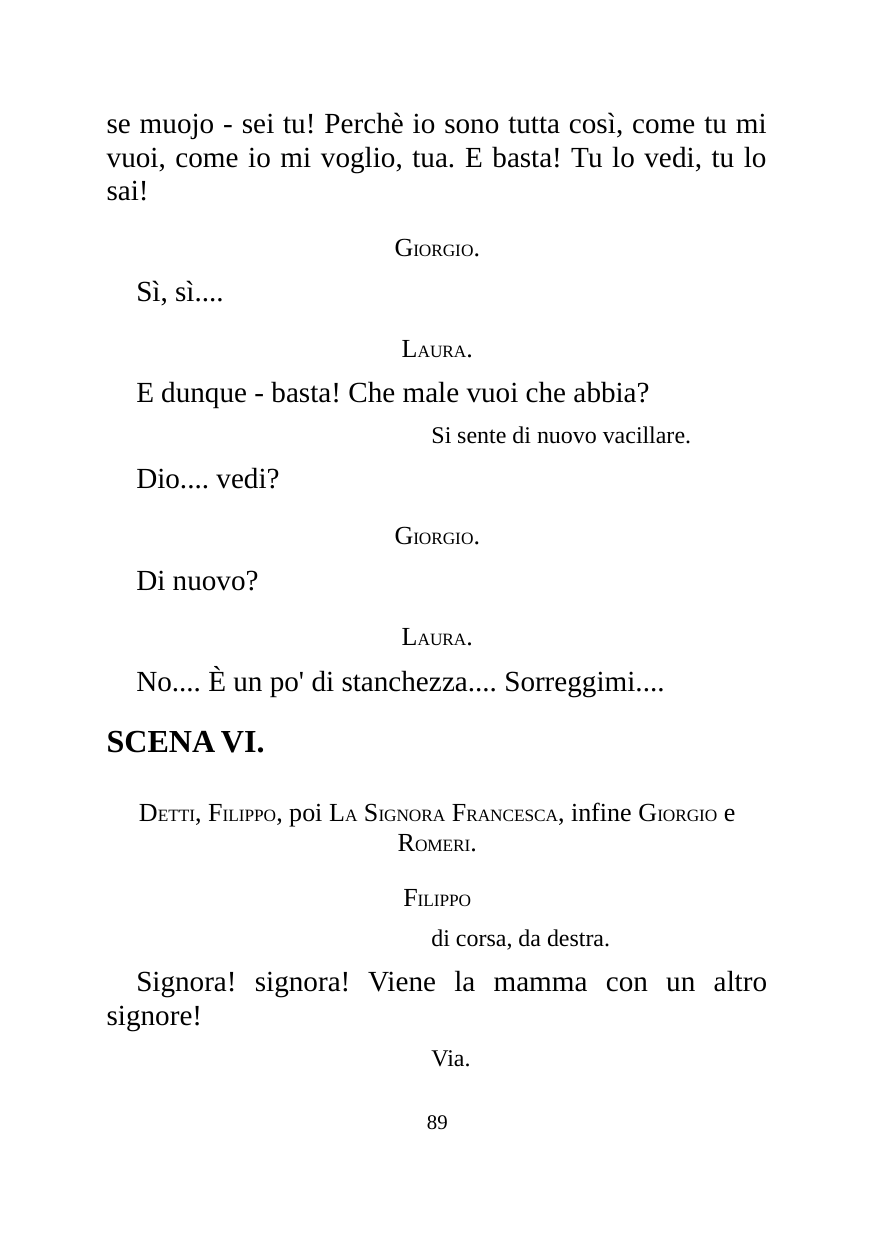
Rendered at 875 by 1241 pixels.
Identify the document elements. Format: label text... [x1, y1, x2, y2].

text se muojo - sei tu! Perchè io sono tutta così, come tu mi vuoi, come io mi voglio, tua. E basta! Tu lo vedi, tu lo sai! [106, 106, 768, 207]
text Filippo [106, 882, 768, 912]
subtitle SCENA VI. [106, 722, 768, 759]
text No.... È un po' di stanchezza.... Sorreggimi.... [106, 664, 768, 697]
text Dio.... vedi? [106, 462, 768, 495]
text Laura. [106, 621, 768, 651]
text Sì, sì.... [106, 274, 768, 308]
text Di nuovo? [106, 563, 768, 596]
text di corsa, da destra. [402, 924, 768, 952]
text Giorgio. [106, 232, 768, 262]
text Giorgio. [106, 520, 768, 550]
text Via. [402, 1044, 768, 1071]
text E dunque - basta! Che male vuoi che abbia? [106, 376, 768, 409]
text Laura. [106, 333, 768, 363]
text Signora! signora! Viene la mamma con un altro signore! [106, 964, 768, 1031]
text Detti, Filippo, poi La Signora Francesca, infine Giorgio e Romeri. [106, 797, 768, 857]
text Si sente di nuovo vacillare. [402, 422, 768, 449]
